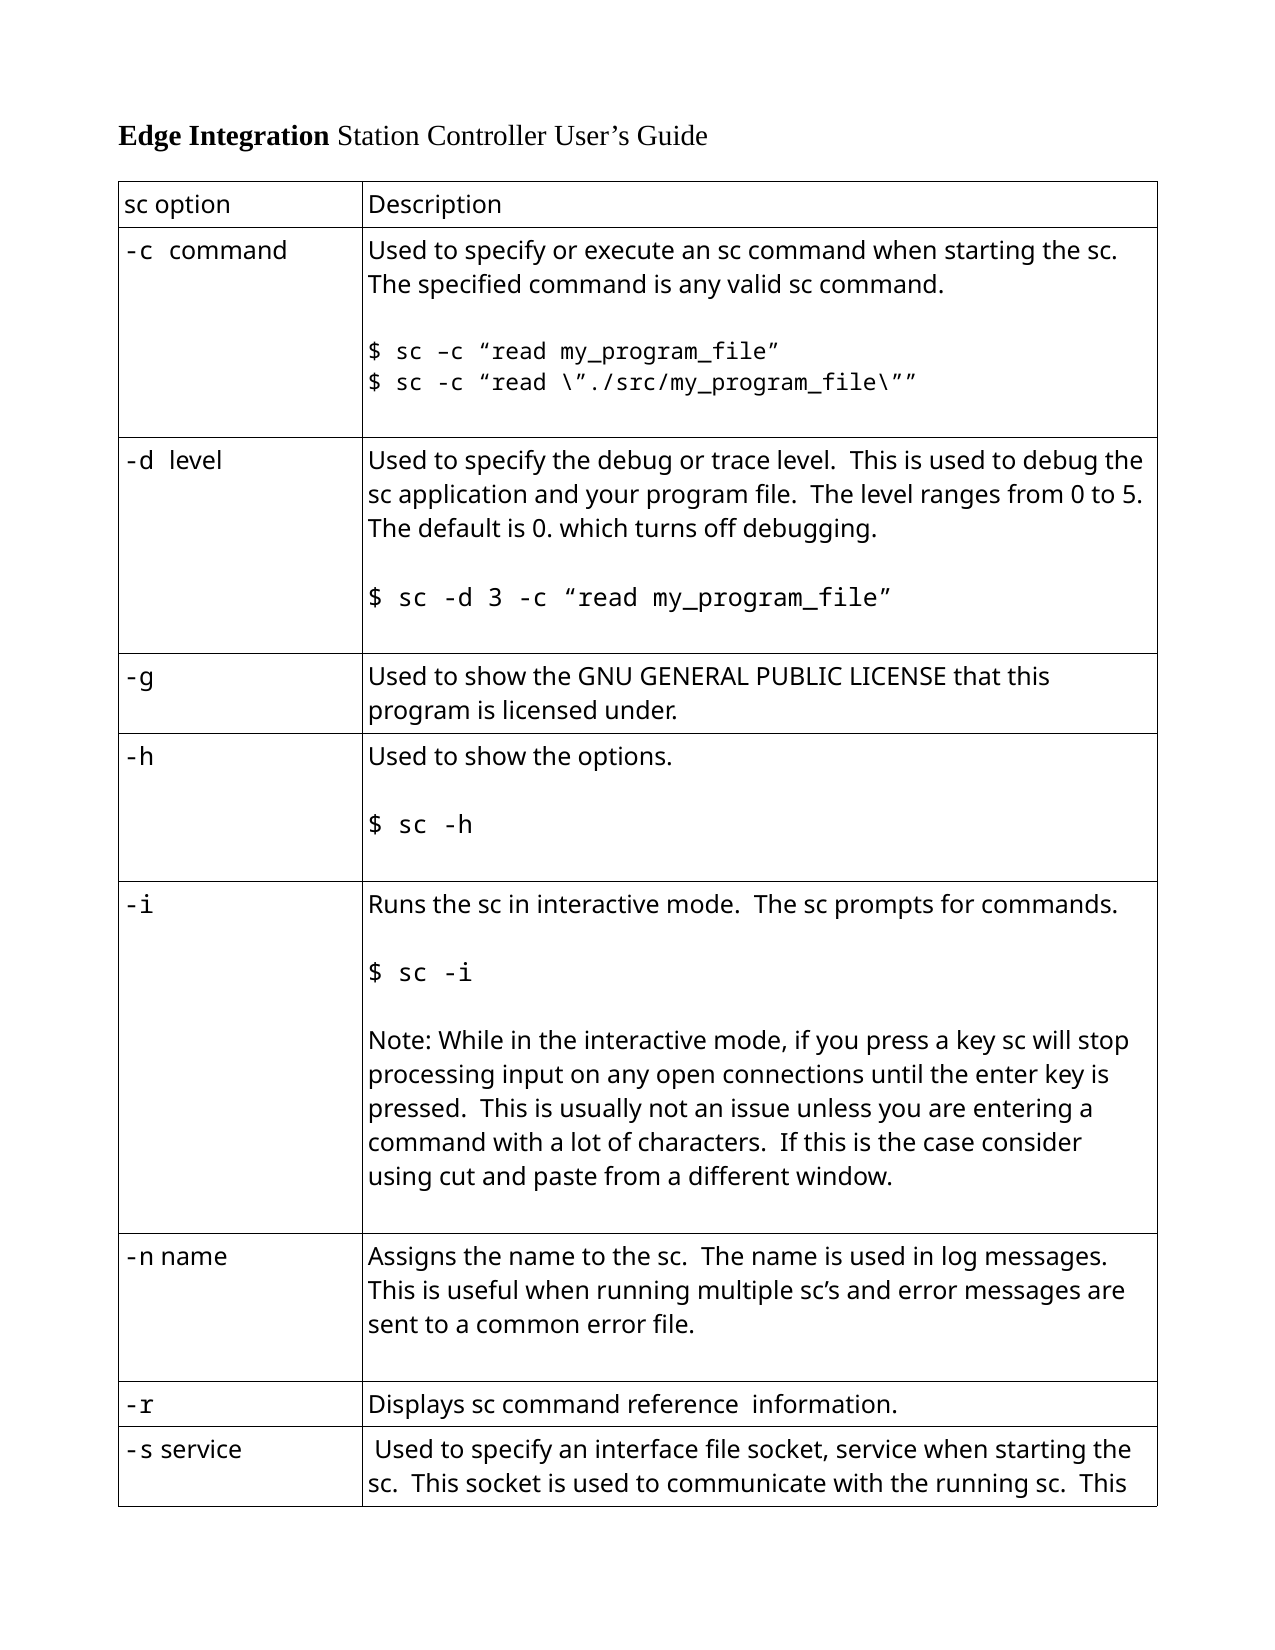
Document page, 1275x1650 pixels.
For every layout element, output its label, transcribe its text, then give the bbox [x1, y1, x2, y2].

table_cell Used to show the GNU GENERAL PUBLIC LICENSE that this program is licensed under. [363, 654, 1157, 733]
table_header sc option [119, 182, 362, 227]
table_cell -i [119, 882, 362, 1233]
table_cell -n name [119, 1234, 362, 1381]
table_cell Assigns the name to the sc. The name is used in log messages. This is useful when running multiple sc’s and error messages are sent to a common error file. [363, 1234, 1157, 1381]
table_cell -h [119, 734, 362, 881]
table_cell -r [119, 1382, 362, 1426]
table_cell Used to show the options. $ sc -h [363, 734, 1157, 881]
table_cell -d level [119, 438, 362, 653]
table_cell Used to specify an interface file socket, service when starting the sc. This socket is used to communicate with the running sc. This [363, 1427, 1157, 1506]
table_header Description [363, 182, 1157, 227]
table_cell Used to specify or execute an sc command when starting the sc. The specified command is any valid sc command. $ sc –c “read my_program_file” $ sc -c “read \”./src/my_program_file\”” [363, 228, 1157, 437]
table_cell Used to specify the debug or trace level. This is used to debug the sc application and your program file. The level ranges from 0 to 5. The default is 0. which turns off debugging. $ sc -d 3 -c “read my_program_file” [363, 438, 1157, 653]
table_cell -c command [119, 228, 362, 437]
table_cell -s service [119, 1427, 362, 1506]
table_cell Runs the sc in interactive mode. The sc prompts for commands. $ sc -i Note: While in the interactive mode, if you press a key sc will stop processing input on any open connections until the enter key is pressed. This is usually not an issue unless you are entering a command with a lot of characters. If this is the case consider using cut and paste from a different window. [363, 882, 1157, 1233]
table_cell -g [119, 654, 362, 733]
table_cell Displays sc command reference information. [363, 1382, 1157, 1426]
